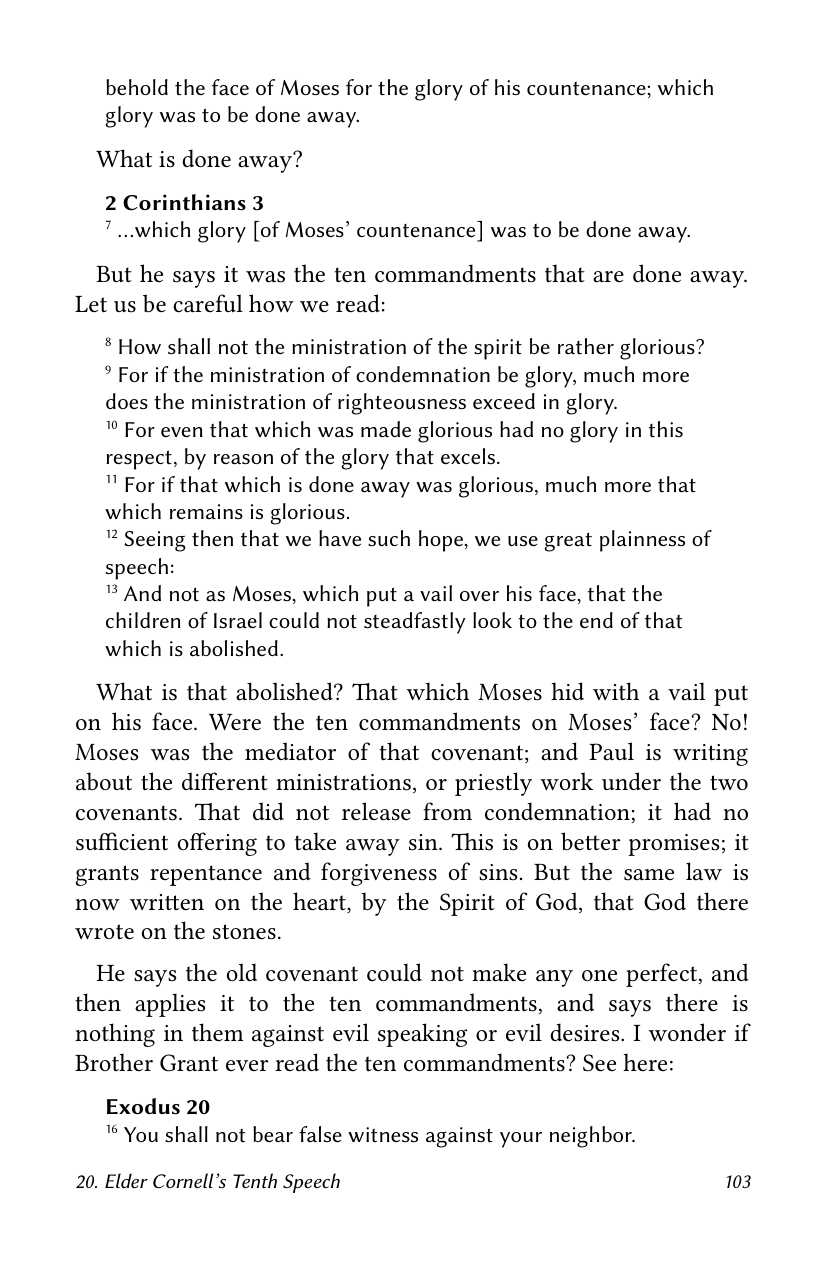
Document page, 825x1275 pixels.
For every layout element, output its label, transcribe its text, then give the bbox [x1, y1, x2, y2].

text What is done away? [75, 145, 750, 173]
text Exodus 20 [105, 1094, 750, 1120]
text 7 ...which glory [of Moses’ countenance] was to be done away. [105, 217, 720, 243]
text But he says it was the ten commandments that are done away. Let us be careful how we read: [75, 260, 750, 318]
text 10 For even that which was made glorious had no glory in this respect, by reason of the glory that excels. [105, 417, 720, 470]
text He says the old covenant could not make any one perfect, and then applies it to the ten commandments, and says there is nothing in them against evil speaking or evil desires. I wonder if Brother Grant ever read the ten commandments? See here: [75, 959, 750, 1078]
text 9 For if the ministration of condemnation be glory, much more does the ministration of righteousness exceed in glory. [105, 362, 720, 415]
text 13 And not as Moses, which put a vail over his face, that the children of Israel could not steadfastly look to the end of that which is abolished. [105, 581, 720, 662]
text 11 For if that which is done away was glorious, much more that which remains is glorious. [105, 471, 720, 525]
text behold the face of Moses for the glory of his countenance; which glory was to be done away. [105, 75, 720, 128]
text 2 Corinthians 3 [105, 190, 750, 216]
text 8 How shall not the ministration of the spirit be rather glorious? [105, 334, 720, 361]
text 12 Seeing then that we have such hope, we use great plainness of speech: [105, 526, 720, 580]
text What is that abolished? That which Moses hid with a vail put on his face. Were the ten commandments on Moses’ face? No! Moses was the mediator of that covenant; and Paul is writing about the different ministrations, or priestly work under the two covenants. That did not release from condemnation; it had no sufficient offering to take away sin. This is on better promises; it grants repentance and forgiveness of sins. But the same law is now written on the heart, by the Spirit of God, that God there wrote on the stones. [75, 678, 750, 946]
text 16 You shall not bear false witness against your neighbor. [105, 1122, 720, 1148]
